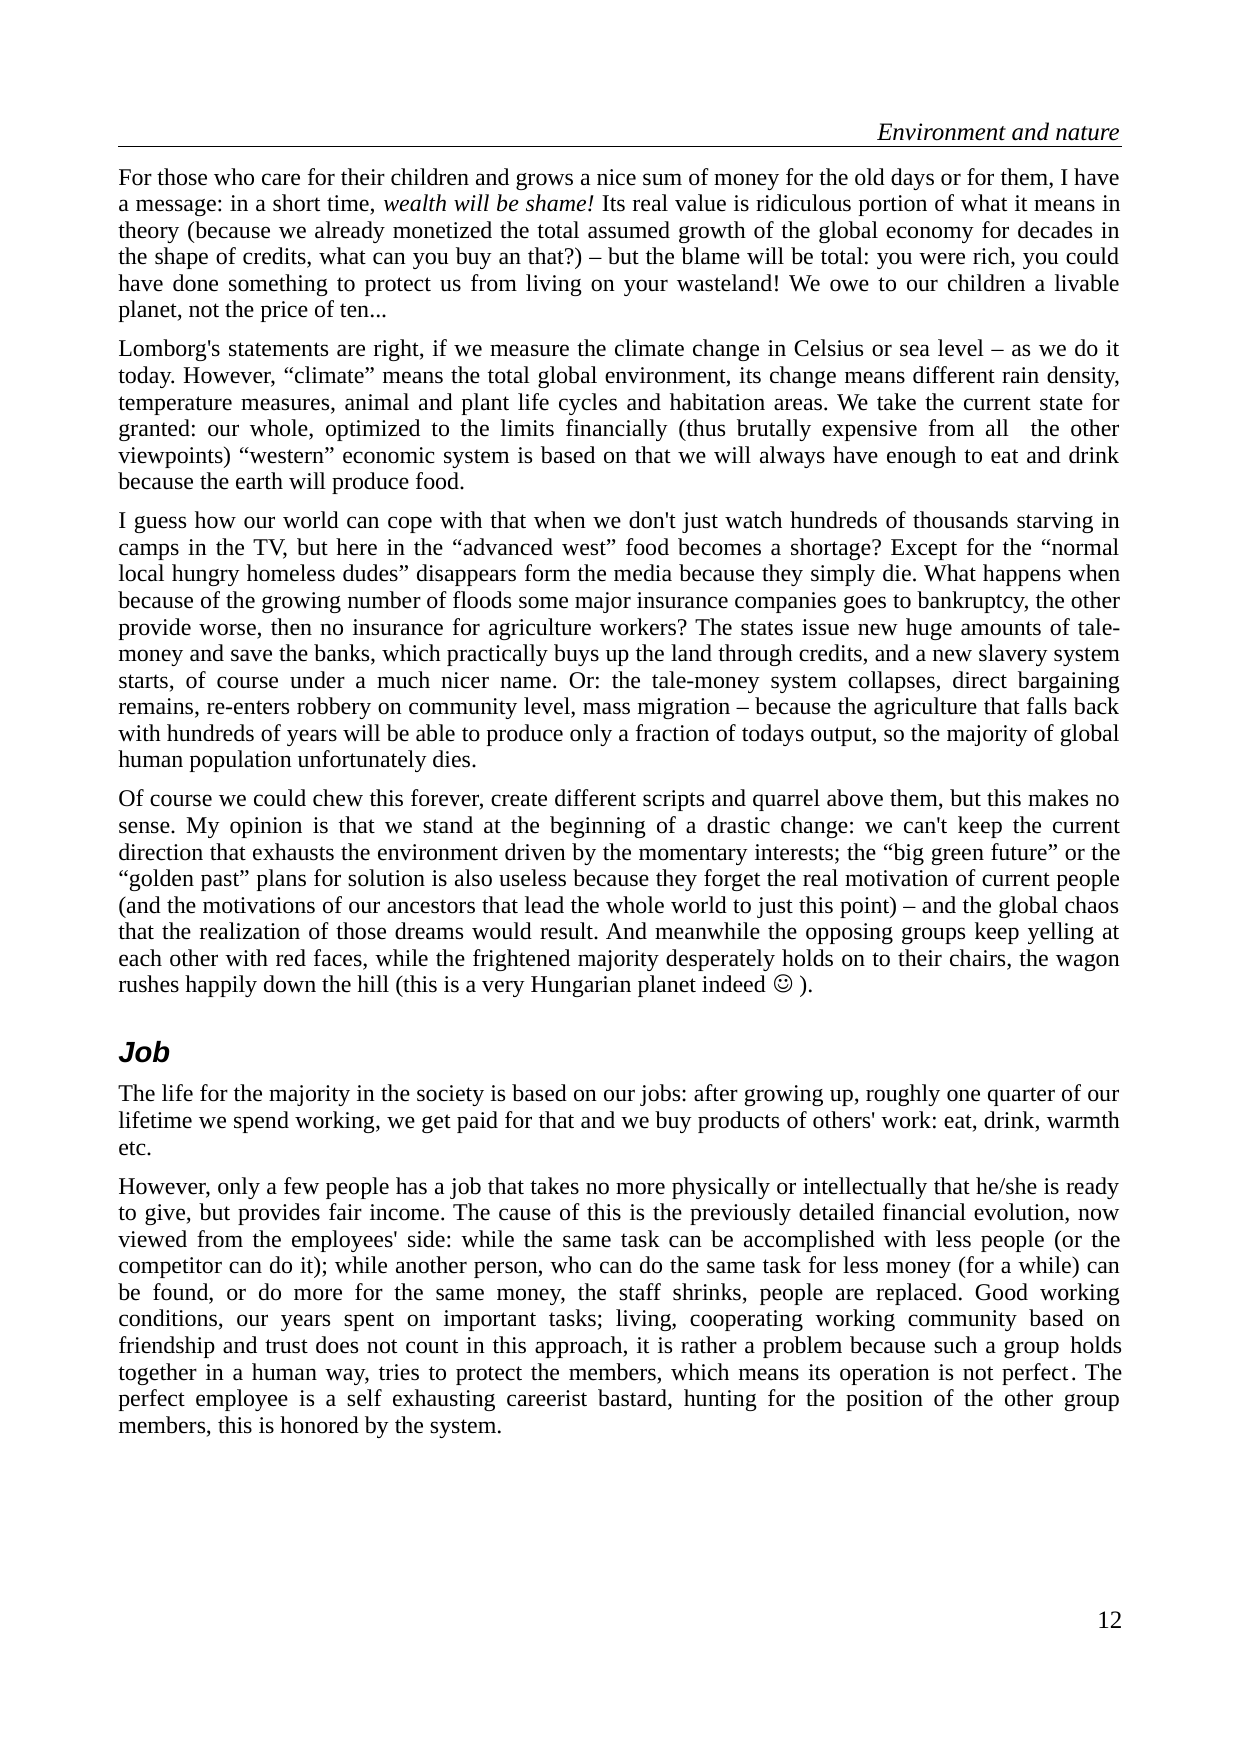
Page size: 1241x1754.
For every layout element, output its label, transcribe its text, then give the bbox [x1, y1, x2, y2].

subtitle Job [118, 1036, 1122, 1068]
text However, only a few people has a job that takes no more physically or intellectually that he/she is ready to give, but provides fair income. The cause of this is the previously detailed financial evolution, now viewed from the employees' side: while the same task can be accomplished with less people (or the competitor can do it); while another person, who can do the same task for less money (for a while) can be found, or do more for the same money, the staff shrinks, people are replaced. Good working conditions, our years spent on important tasks; living, cooperating working community based on friendship and trust does not count in this approach, it is rather a problem because such a group holds together in a human way, tries to protect the members, which means its operation is not perfect. The perfect employee is a self exhausting careerist bastard, hunting for the position of the other group members, this is honored by the system. [118, 1173, 1122, 1438]
text I guess how our world can cope with that when we don't just watch hundreds of thousands starving in camps in the TV, but here in the “advanced west” food becomes a shortage? Except for the “normal local hungry homeless dudes” disappears form the media because they simply die. What happens when because of the growing number of floods some major insurance companies goes to bankruptcy, the other provide worse, then no insurance for agriculture workers? The states issue new huge amounts of tale-money and save the banks, which practically buys up the land through credits, and a new slavery system starts, of course under a much nicer name. Or: the tale-money system collapses, direct bargaining remains, re-enters robbery on community level, mass migration – because the agriculture that falls back with hundreds of years will be able to produce only a fraction of todays output, so the majority of global human population unfortunately dies. [118, 507, 1122, 773]
text Lomborg's statements are right, if we measure the climate change in Celsius or sea level – as we do it today. However, “climate” means the total global environment, its change means different rain density, temperature measures, animal and plant life cycles and habitation areas. We take the current state for granted: our whole, optimized to the limits financially (thus brutally expensive from all the other viewpoints) “western” economic system is based on that we will always have enough to eat and drink because the earth will produce food. [118, 336, 1122, 495]
text For those who care for their children and grows a nice sum of money for the old days or for them, I have a message: in a short time, wealth will be shame! Its real value is ridiculous portion of what it means in theory (because we already monetized the total assumed growth of the global economy for decades in the shape of credits, what can you buy an that?) – but the blame will be total: you were rich, you could have done something to protect us from living on your wasteland! We owe to our children a livable planet, not the price of ten... [118, 164, 1122, 323]
text Of course we could chew this forever, create different scripts and quarrel above them, but this makes no sense. My opinion is that we stand at the beginning of a drastic change: we can't keep the current direction that exhausts the environment driven by the momentary interests; the “big green future” or the “golden past” plans for solution is also useless because they forget the real motivation of current people (and the motivations of our ancestors that lead the whole world to just this point) – and the global chaos that the realization of those dreams would result. And meanwhile the opposing groups keep yelling at each other with red faces, while the frightened majority desperately holds on to their chairs, the wagon rushes happily down the hill (this is a very Hungarian planet indeed  ). [118, 786, 1122, 998]
text The life for the majority in the society is based on our jobs: after growing up, roughly one quarter of our lifetime we spend working, we get paid for that and we buy products of others' work: eat, drink, warmth etc. [118, 1081, 1122, 1160]
